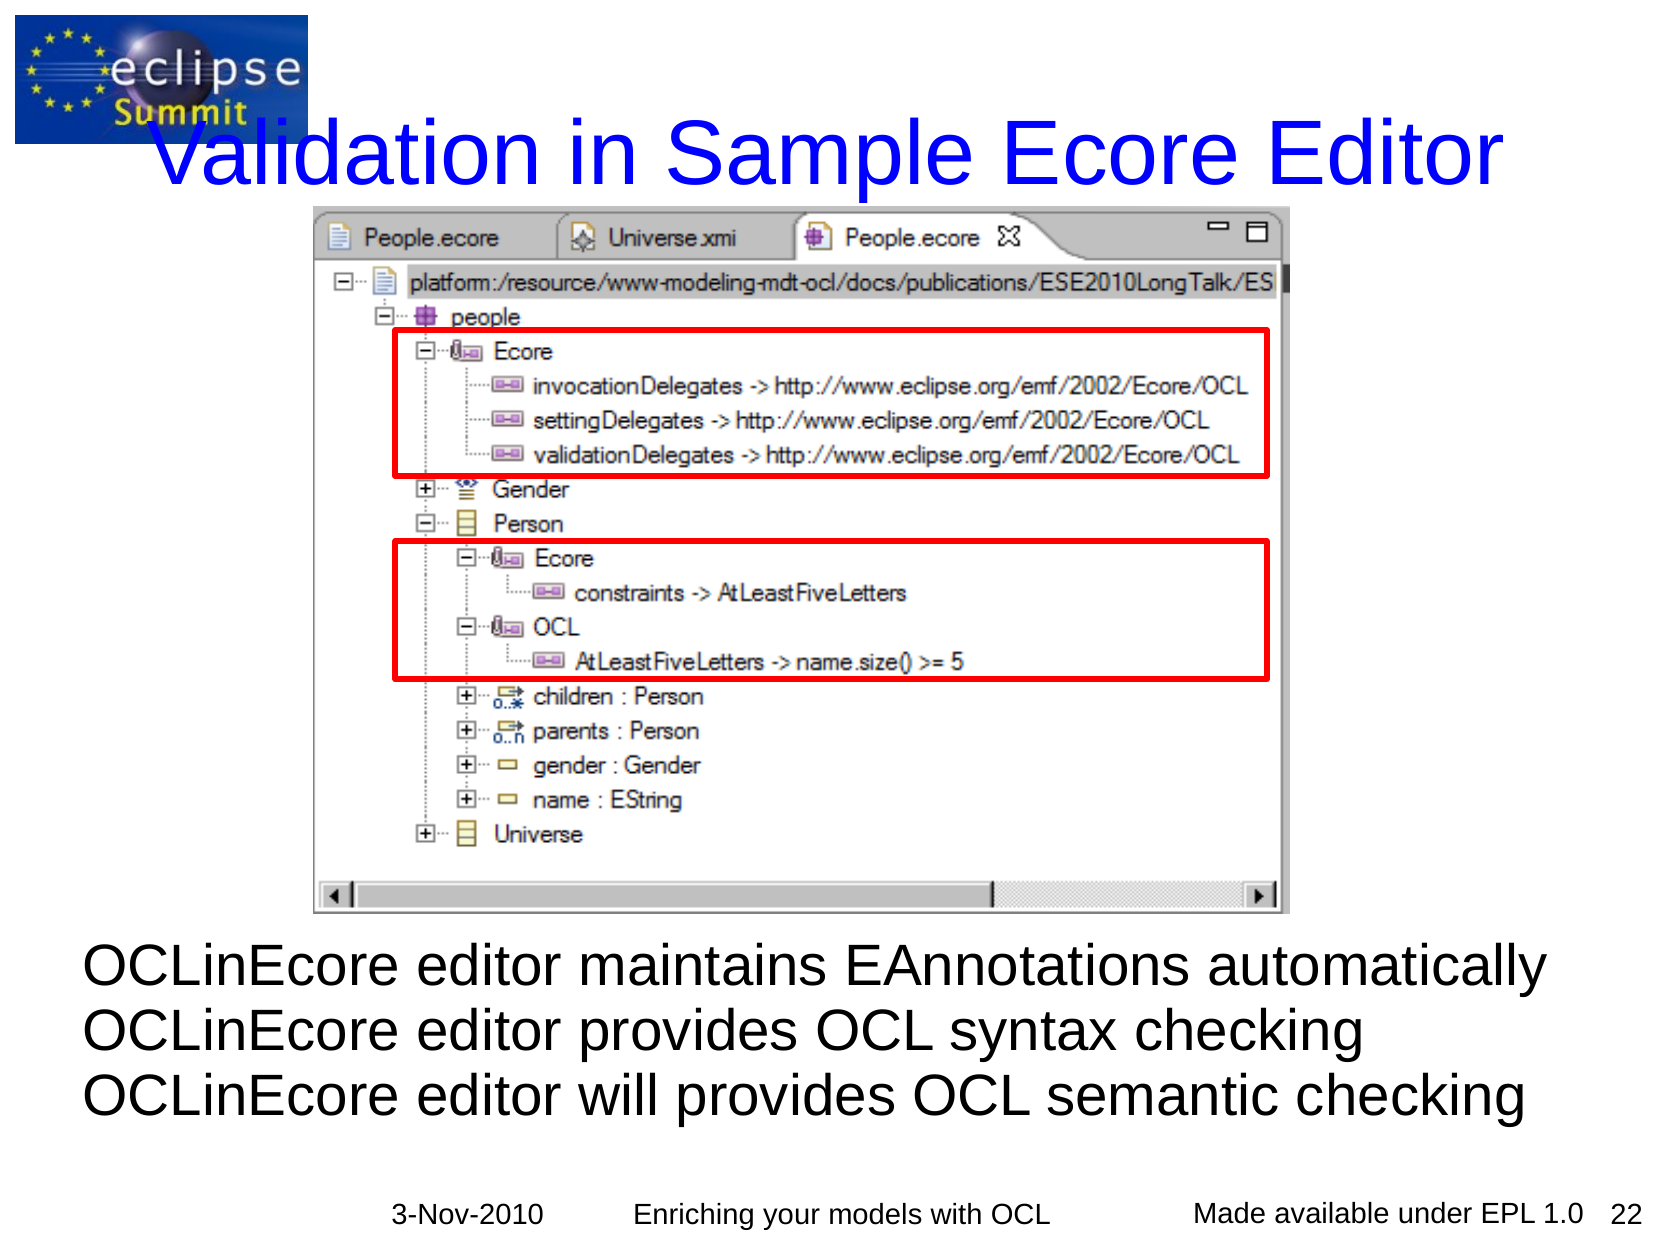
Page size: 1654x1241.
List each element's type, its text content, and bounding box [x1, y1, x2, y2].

picture [15, 15, 308, 144]
title Validation in Sample Ecore Editor [82, 56, 1571, 250]
picture [313, 206, 1290, 914]
list OCLinEcore editor maintains EAnnotations automatically OCLinEcore editor provides OCL syntax checking OCLinEcore editor will provides OCL semantic checking [82, 932, 1571, 1137]
